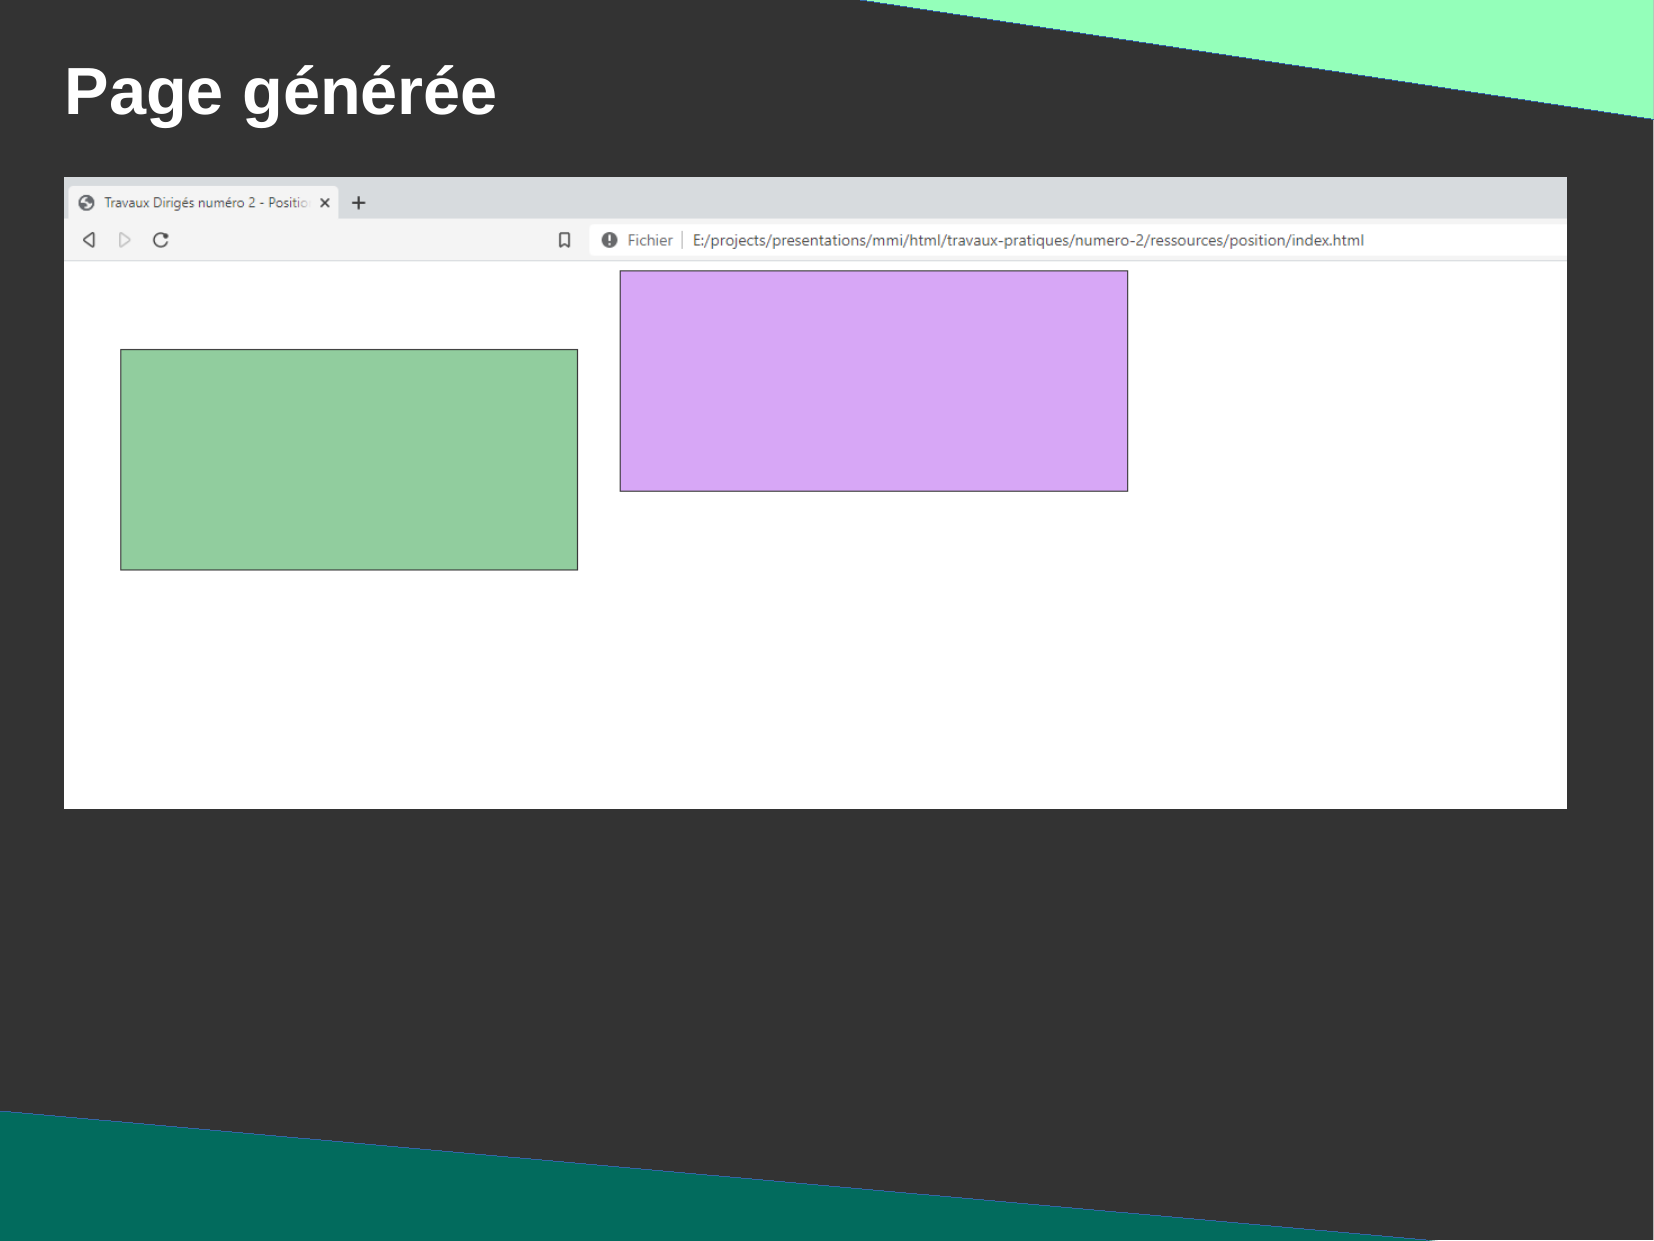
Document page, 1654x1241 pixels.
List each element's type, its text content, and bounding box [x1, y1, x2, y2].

picture [64, 177, 1567, 809]
text_box [860, 0, 1654, 120]
title Page générée [64, 54, 1553, 157]
